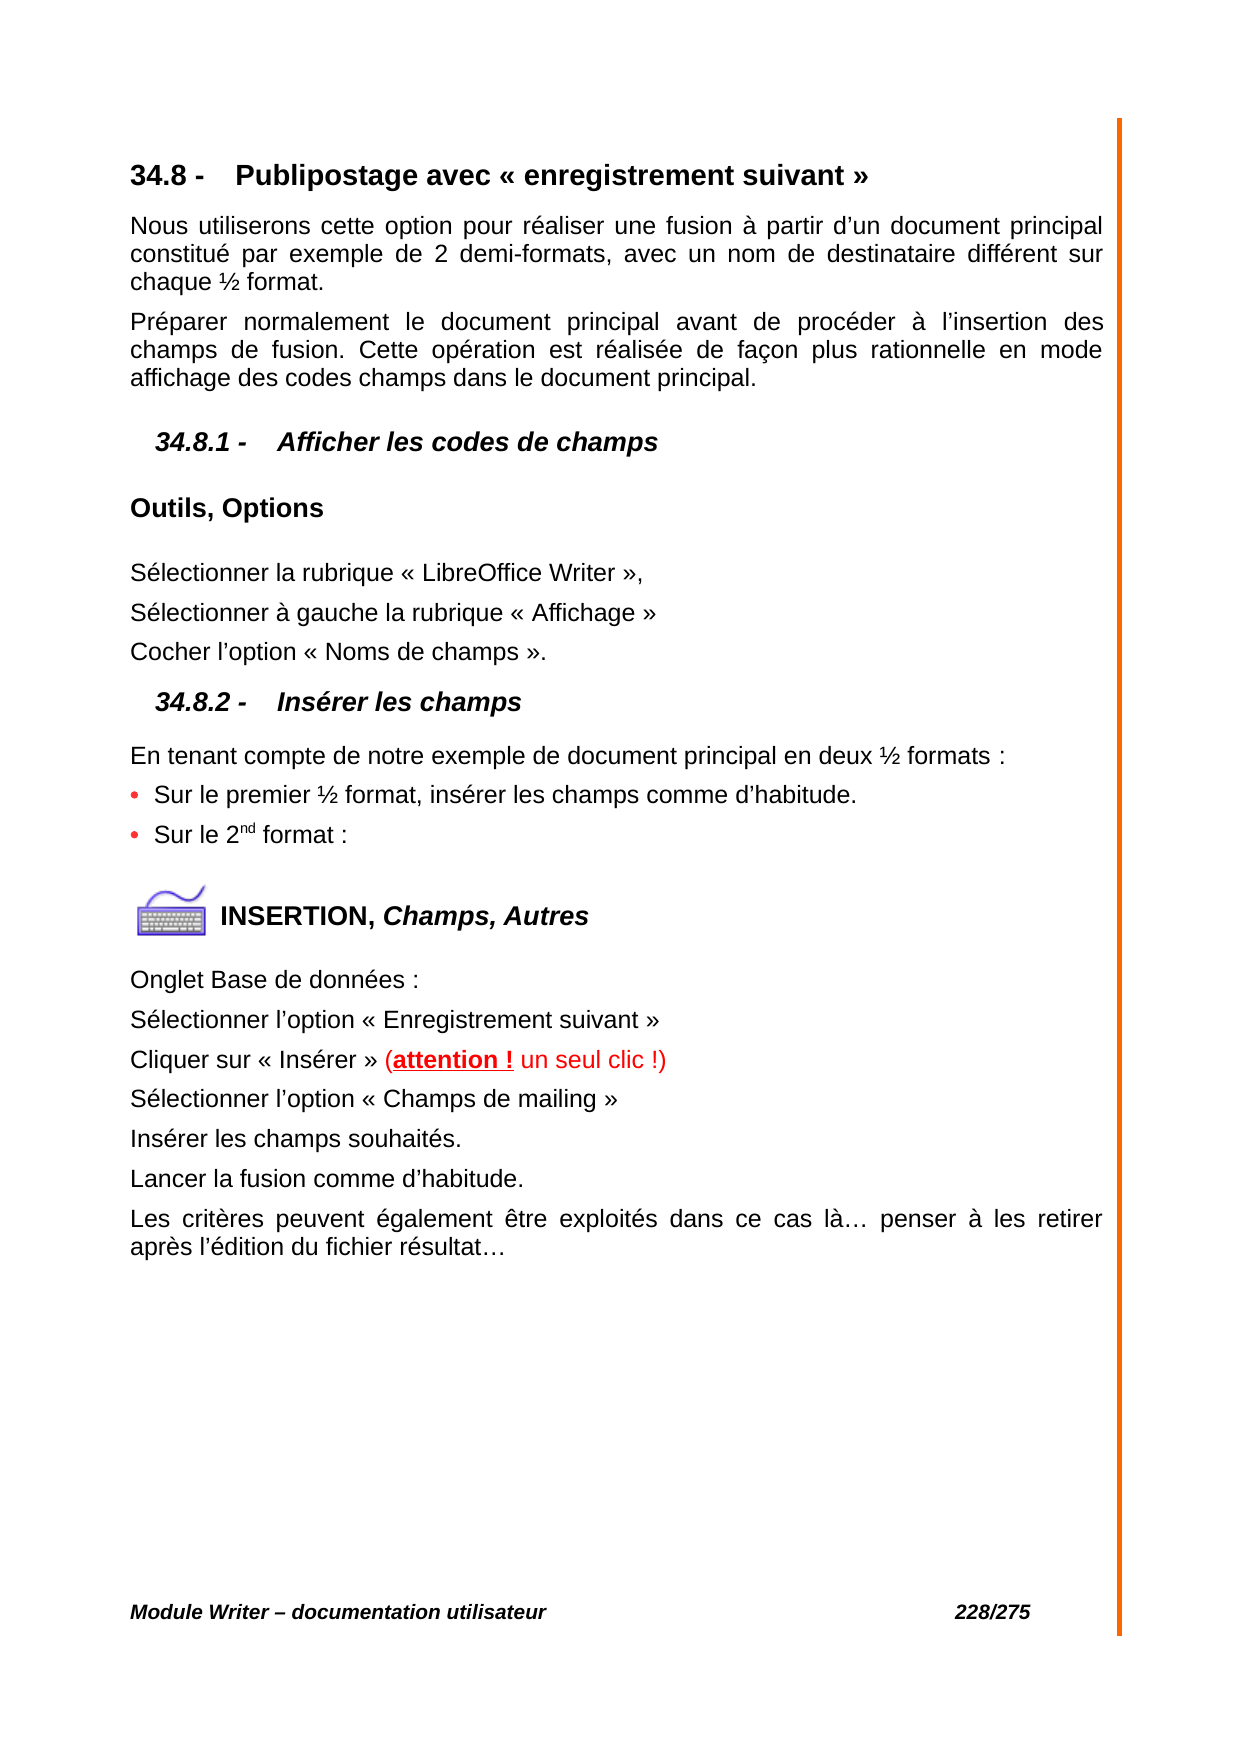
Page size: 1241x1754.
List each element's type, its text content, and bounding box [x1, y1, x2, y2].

text Sélectionner l’option « Champs de mailing » [130, 1085, 1105, 1113]
text Lancer la fusion comme d’habitude. [130, 1165, 1105, 1193]
text Les critères peuvent également être exploités dans ce cas là… penser à les retirer après l’édition du fichier résultat… [130, 1204, 1105, 1260]
text Préparer normalement le document principal avant de procéder à l’insertion des champs de fusion. Cette opération est réalisée de façon plus rationnelle en mode affichage des codes champs dans le document principal. [130, 307, 1105, 391]
subtitle Publipostage avec « enregistrement suivant » [130, 159, 1105, 192]
text Onglet Base de données : [130, 966, 1105, 994]
text En tenant compte de notre exemple de document principal en deux ½ formats : [130, 741, 1105, 769]
picture [133, 874, 209, 950]
text Cocher l’option « Noms de champs ». [130, 638, 1105, 666]
text Sélectionner l’option « Enregistrement suivant » [130, 1006, 1105, 1034]
text Cliquer sur « Insérer » (attention ! un seul clic !) [130, 1046, 1105, 1073]
text Sélectionner la rubrique « LibreOffice Writer », [130, 559, 1105, 587]
text Insérer les champs souhaités. [130, 1125, 1105, 1153]
text INSERTION, Champs, Autres [209, 901, 1105, 931]
subtitle Insérer les champs [155, 687, 1105, 717]
list Sur le 2nd format : [130, 821, 1105, 849]
text Nous utiliserons cette option pour réaliser une fusion à partir d’un document principal constitué par exemple de 2 demi-formats, avec un nom de destinataire différent sur chaque ½ format. [130, 212, 1105, 296]
list Sur le premier ½ format, insérer les champs comme d’habitude. [130, 781, 1105, 809]
text Sélectionner à gauche la rubrique « Affichage » [130, 598, 1105, 626]
text Outils, Options [130, 493, 1105, 523]
subtitle Afficher les codes de champs [155, 427, 1105, 457]
